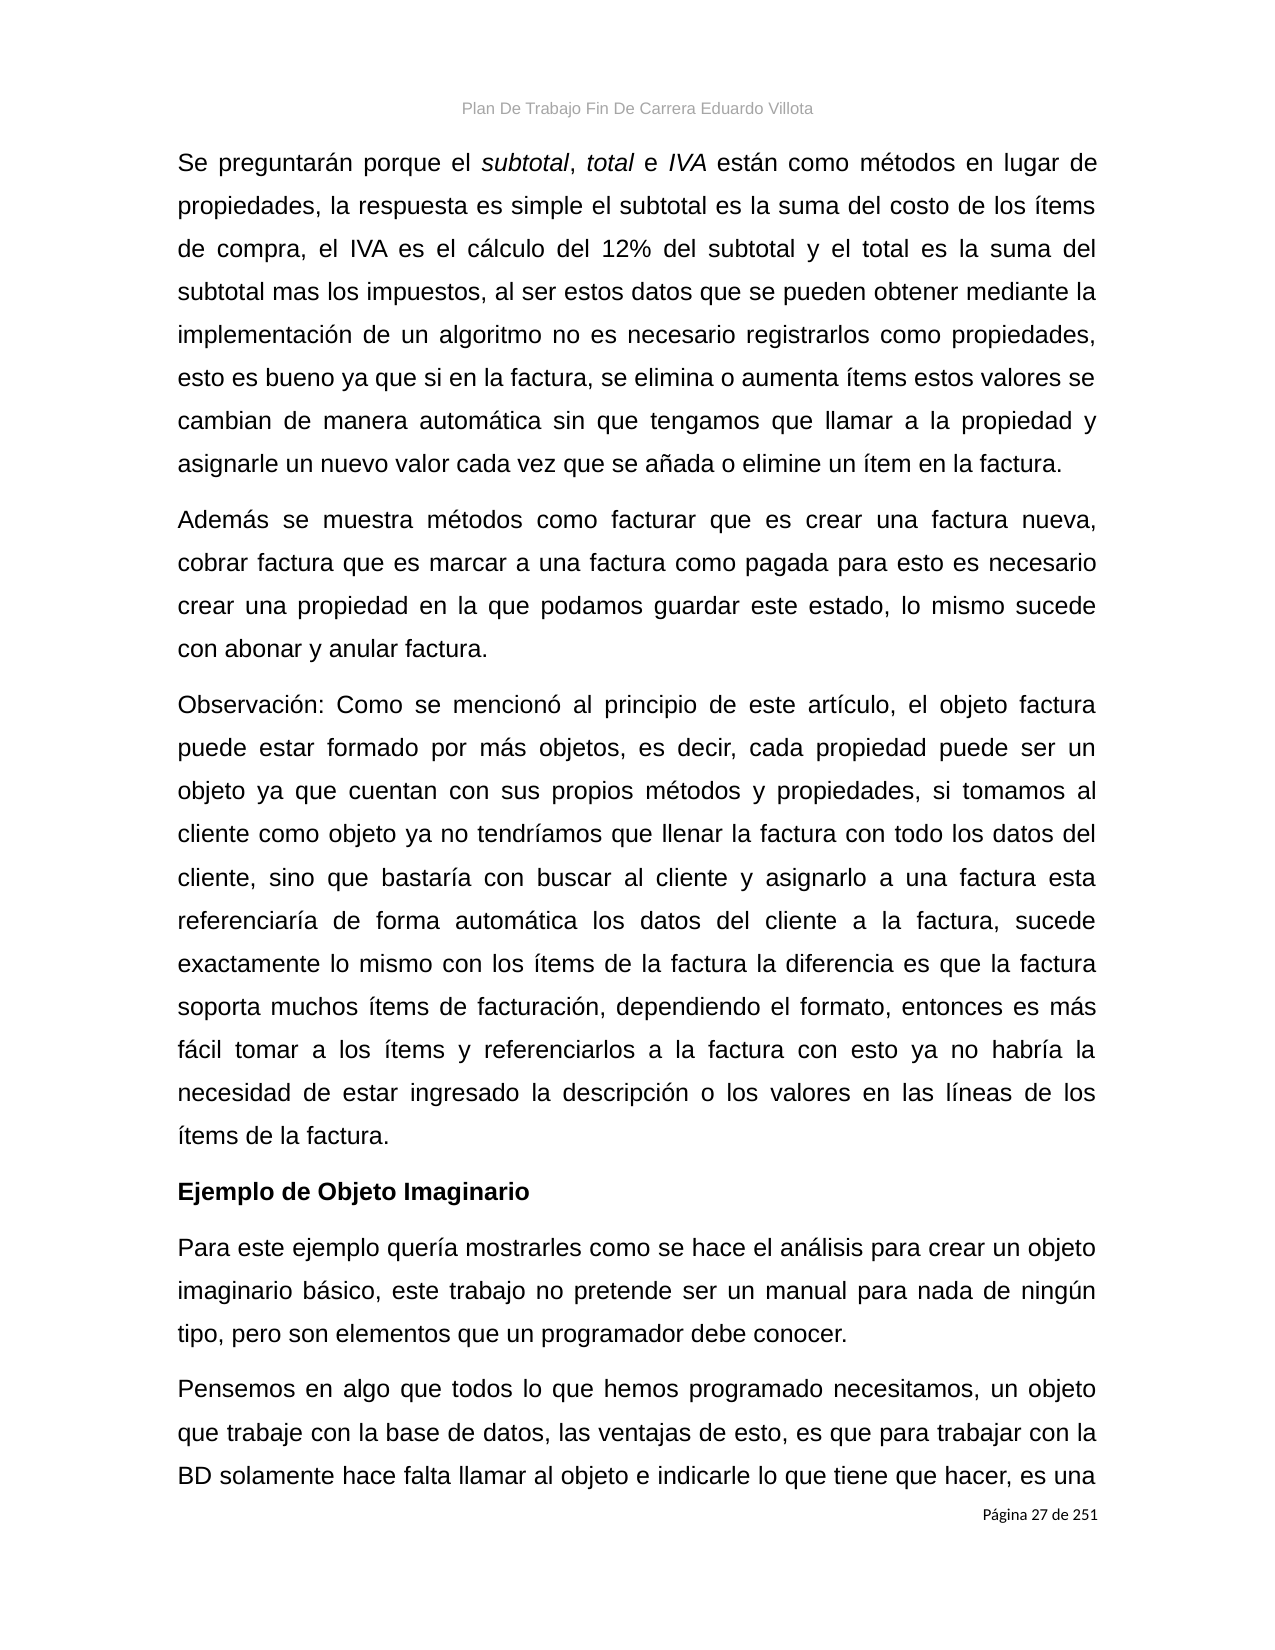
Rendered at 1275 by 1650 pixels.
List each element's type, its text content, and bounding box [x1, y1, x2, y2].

text Pensemos en algo que todos lo que hemos programado necesitamos, un objeto que trabaje con la base de datos, las ventajas de esto, es que para trabajar con la BD solamente hace falta llamar al objeto e indicarle lo que tiene que hacer, es una [177, 1374, 1098, 1489]
text Observación: Como se mencionó al principio de este artículo, el objeto factura puede estar formado por más objetos, es decir, cada propiedad puede ser un objeto ya que cuentan con sus propios métodos y propiedades, si tomamos al cliente como objeto ya no tendríamos que llenar la factura con todo los datos del cliente, sino que bastaría con buscar al cliente y asignarlo a una factura esta referenciaría de forma automática los datos del cliente a la factura, sucede exactamente lo mismo con los ítems de la factura la diferencia es que la factura soporta muchos ítems de facturación, dependiendo el formato, entonces es más fácil tomar a los ítems y referenciarlos a la factura con esto ya no habría la necesidad de estar ingresado la descripción o los valores en las líneas de los ítems de la factura. [177, 690, 1098, 1150]
text Para este ejemplo quería mostrarles como se hace el análisis para crear un objeto imaginario básico, este trabajo no pretende ser un manual para nada de ningún tipo, pero son elementos que un programador debe conocer. [177, 1233, 1098, 1348]
text Ejemplo de Objeto Imaginario [177, 1177, 1098, 1206]
text Además se muestra métodos como facturar que es crear una factura nueva, cobrar factura que es marcar a una factura como pagada para esto es necesario crear una propiedad en la que podamos guardar este estado, lo mismo sucede con abonar y anular factura. [177, 505, 1098, 663]
text Se preguntarán porque el subtotal, total e IVA están como métodos en lugar de propiedades, la respuesta es simple el subtotal es la suma del costo de los ítems de compra, el IVA es el cálculo del 12% del subtotal y el total es la suma del subtotal mas los impuestos, al ser estos datos que se pueden obtener mediante la implementación de un algoritmo no es necesario registrarlos como propiedades, esto es bueno ya que si en la factura, se elimina o aumenta ítems estos valores se cambian de manera automática sin que tengamos que llamar a la propiedad y asignarle un nuevo valor cada vez que se añada o elimine un ítem en la factura. [177, 148, 1098, 478]
